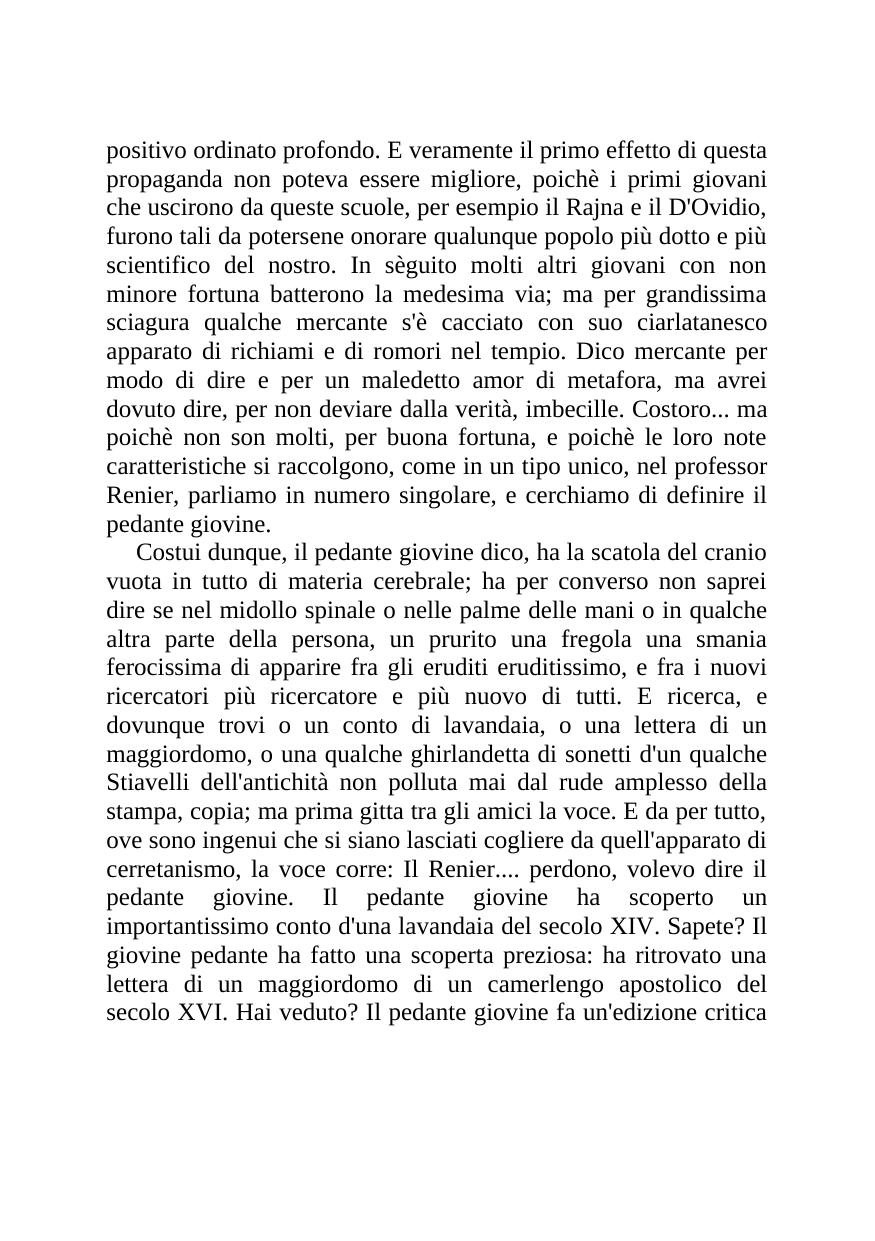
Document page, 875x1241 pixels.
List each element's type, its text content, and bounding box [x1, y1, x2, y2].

text positivo ordinato profondo. E veramente il primo effetto di questa propaganda non poteva essere migliore, poichè i primi giovani che uscirono da queste scuole, per esempio il Rajna e il D'Ovidio, furono tali da potersene onorare qualunque popolo più dotto e più scientifico del nostro. In sèguito molti altri giovani con non minore fortuna batterono la medesima via; ma per grandissima sciagura qualche mercante s'è cacciato con suo ciarlatanesco apparato di richiami e di romori nel tempio. Dico mercante per modo di dire e per un maledetto amor di metafora, ma avrei dovuto dire, per non deviare dalla verità, imbecille. Costoro... ma poichè non son molti, per buona fortuna, e poichè le loro note caratteristiche si raccolgono, come in un tipo unico, nel professor Renier, parliamo in numero singolare, e cerchiamo di definire il pedante giovine. [106, 135, 768, 537]
text Costui dunque, il pedante giovine dico, ha la scatola del cranio vuota in tutto di materia cerebrale; ha per converso non saprei dire se nel midollo spinale o nelle palme delle mani o in qualche altra parte della persona, un prurito una fregola una smania ferocissima di apparire fra gli eruditi eruditissimo, e fra i nuovi ricercatori più ricercatore e più nuovo di tutti. E ricerca, e dovunque trovi o un conto di lavandaia, o una lettera di un maggiordomo, o una qualche ghirlandetta di sonetti d'un qualche Stiavelli dell'antichità non polluta mai dal rude amplesso della stampa, copia; ma prima gitta tra gli amici la voce. E da per tutto, ove sono ingenui che si siano lasciati cogliere da quell'apparato di cerretanismo, la voce corre: Il Renier.... perdono, volevo dire il pedante giovine. Il pedante giovine ha scoperto un importantissimo conto d'una lavandaia del secolo XIV. Sapete? Il giovine pedante ha fatto una scoperta preziosa: ha ritrovato una lettera di un maggiordomo di un camerlengo apostolico del secolo XVI. Hai veduto? Il pedante giovine fa un'edizione critica [106, 537, 768, 1026]
